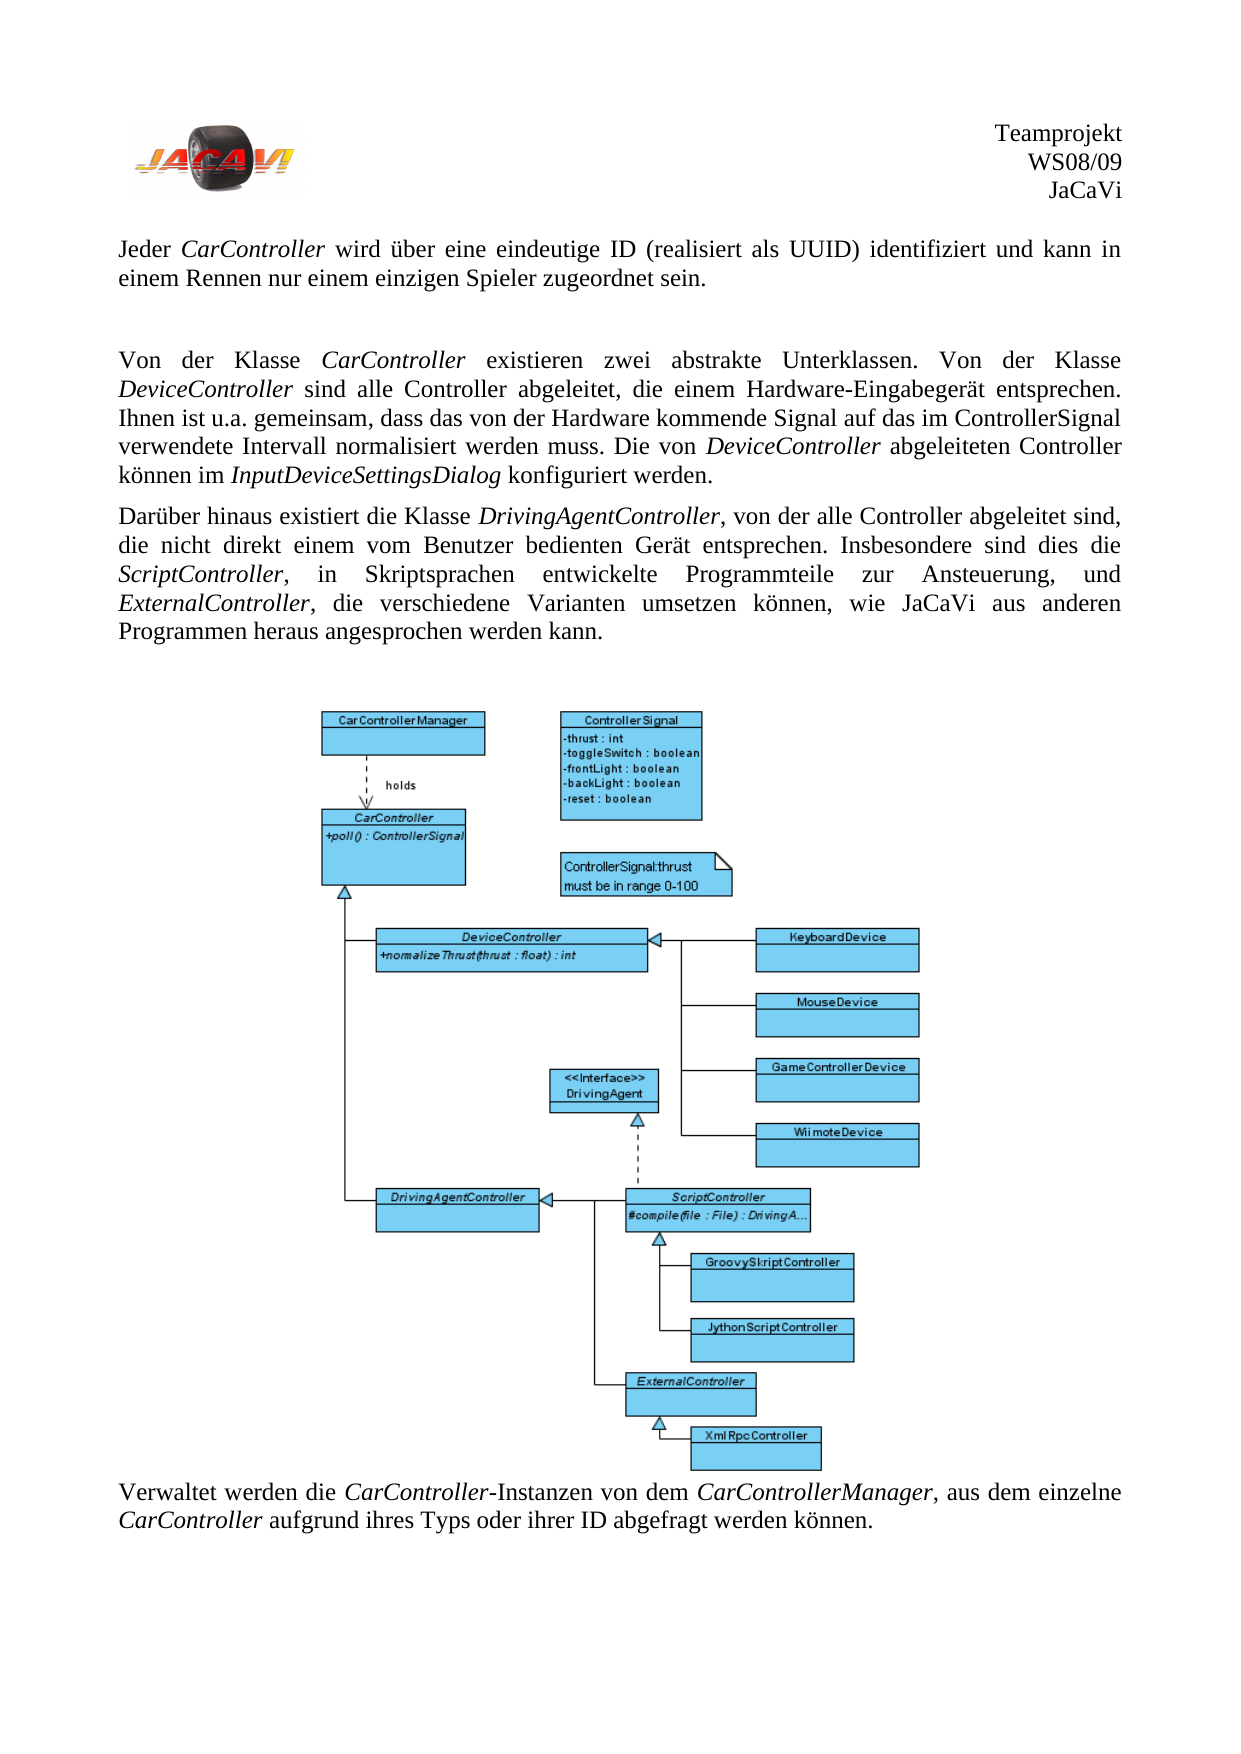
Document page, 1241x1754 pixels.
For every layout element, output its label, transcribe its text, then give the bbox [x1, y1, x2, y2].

picture [307, 698, 933, 1477]
text Verwaltet werden die CarController-Instanzen von dem CarControllerManager, aus dem einzelne CarController aufgrund ihres Typs oder ihrer ID abgefragt werden können. [118, 1477, 1122, 1534]
text Jeder CarController wird über eine eindeutige ID (realisiert als UUID) identifiziert und kann in einem Rennen nur einem einzigen Spieler zugeordnet sein. [118, 234, 1122, 291]
picture [128, 120, 307, 195]
text Von der Klasse CarController existieren zwei abstrakte Unterklassen. Von der Klasse DeviceController sind alle Controller abgeleitet, die einem Hardware-Eingabegerät entsprechen. Ihnen ist u.a. gemeinsam, dass das von der Hardware kommende Signal auf das im ControllerSignal verwendete Intervall normalisiert werden muss. Die von DeviceController abgeleiteten Controller können im InputDeviceSettingsDialog konfiguriert werden. [118, 345, 1122, 489]
text Darüber hinaus existiert die Klasse DrivingAgentController, von der alle Controller abgeleitet sind, die nicht direkt einem vom Benutzer bedienten Gerät entsprechen. Insbesondere sind dies die ScriptController, in Skriptsprachen entwickelte Programmteile zur Ansteuerung, und ExternalController, die verschiedene Varianten umsetzen können, wie JaCaVi aus anderen Programmen heraus angesprochen werden kann. [118, 501, 1122, 645]
